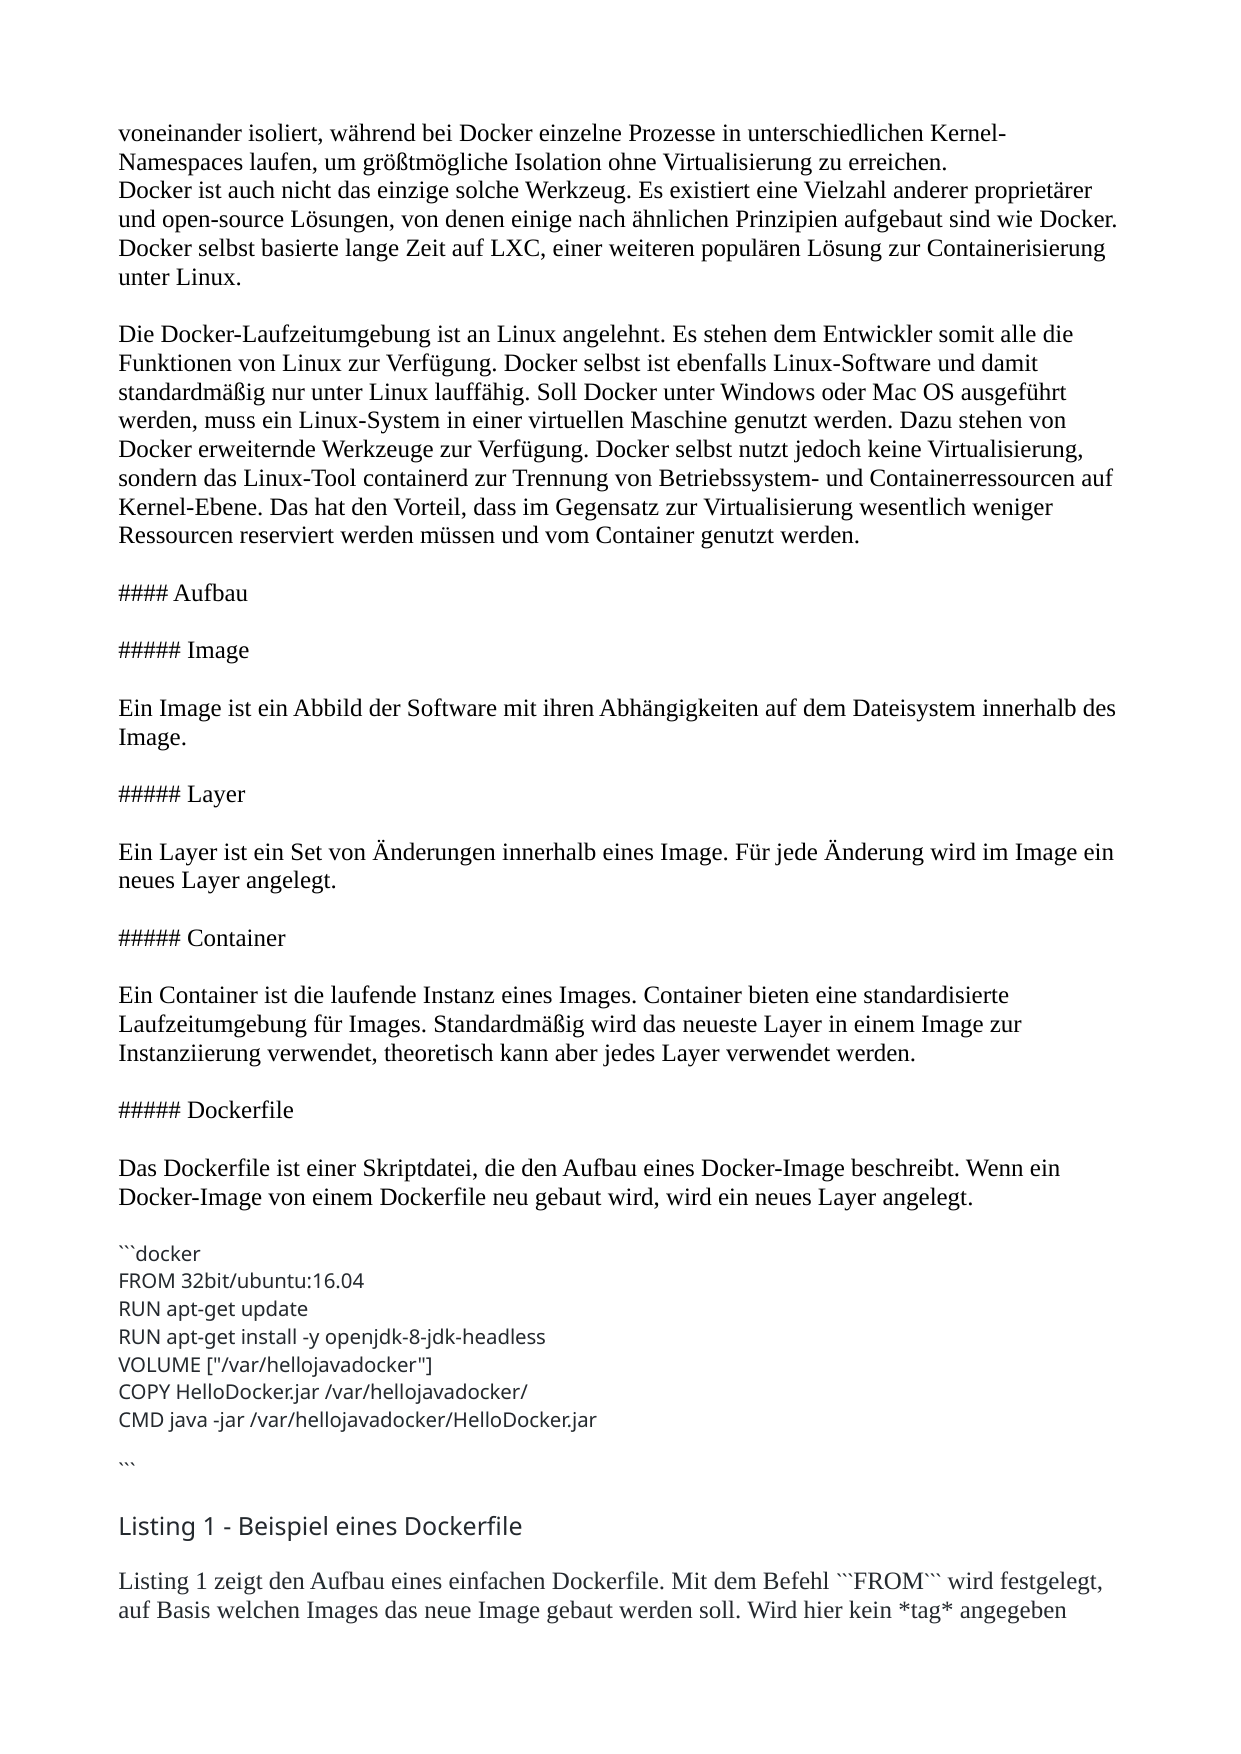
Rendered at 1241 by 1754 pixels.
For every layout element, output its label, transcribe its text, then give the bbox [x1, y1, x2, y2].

text VOLUME ["/var/hellojavadocker"] [118, 1350, 1122, 1378]
text Das Dockerfile ist einer Skriptdatei, die den Aufbau eines Docker-Image beschreibt. Wenn ein Docker-Image von einem Dockerfile neu gebaut wird, wird ein neues Layer angelegt. [118, 1153, 1122, 1211]
text ##### Container [118, 923, 1122, 952]
text Ein Layer ist ein Set von Änderungen innerhalb eines Image. Für jede Änderung wird im Image ein neues Layer angelegt. [118, 837, 1122, 894]
text FROM 32bit/ubuntu:16.04 [118, 1267, 1122, 1295]
text ##### Layer [118, 779, 1122, 808]
text CMD java -jar /var/hellojavadocker/HelloDocker.jar [118, 1406, 1122, 1433]
text #### Aufbau [118, 578, 1122, 607]
text ``` [118, 1457, 1122, 1485]
text COPY HelloDocker.jar /var/hellojavadocker/ [118, 1378, 1122, 1406]
text ##### Dockerfile [118, 1096, 1122, 1124]
text voneinander isoliert, während bei Docker einzelne Prozesse in unterschiedlichen Kernel-Namespaces laufen, um größtmögliche Isolation ohne Virtualisierung zu erreichen. [118, 118, 1122, 176]
text Die Docker-Laufzeitumgebung ist an Linux angelehnt. Es stehen dem Entwickler somit alle die Funktionen von Linux zur Verfügung. Docker selbst ist ebenfalls Linux-Software und damit standardmäßig nur unter Linux lauffähig. Soll Docker unter Windows oder Mac OS ausgeführt werden, muss ein Linux-System in einer virtuellen Maschine genutzt werden. Dazu stehen von Docker erweiternde Werkzeuge zur Verfügung. Docker selbst nutzt jedoch keine Virtualisierung, sondern das Linux-Tool containerd zur Trennung von Betriebssystem- und Containerressourcen auf Kernel-Ebene. Das hat den Vorteil, dass im Gegensatz zur Virtualisierung wesentlich weniger Ressourcen reserviert werden müssen und vom Container genutzt werden. [118, 319, 1122, 549]
text ```docker [118, 1239, 1122, 1267]
text Listing 1 zeigt den Aufbau eines einfachen Dockerfile. Mit dem Befehl ```FROM``` wird festgelegt, auf Basis welchen Images das neue Image gebaut werden soll. Wird hier kein *tag* angegeben [118, 1566, 1122, 1624]
text ##### Image [118, 636, 1122, 664]
text Listing 1 - Beispiel eines Dockerfile [118, 1508, 1122, 1542]
text Docker ist auch nicht das einzige solche Werkzeug. Es existiert eine Vielzahl anderer proprietärer und open-source Lösungen, von denen einige nach ähnlichen Prinzipien aufgebaut sind wie Docker. Docker selbst basierte lange Zeit auf LXC, einer weiteren populären Lösung zur Containerisierung unter Linux. [118, 176, 1122, 291]
text Ein Image ist ein Abbild der Software mit ihren Abhängigkeiten auf dem Dateisystem innerhalb des Image. [118, 693, 1122, 751]
text Ein Container ist die laufende Instanz eines Images. Container bieten eine standardisierte Laufzeitumgebung für Images. Standardmäßig wird das neueste Layer in einem Image zur Instanziierung verwendet, theoretisch kann aber jedes Layer verwendet werden. [118, 981, 1122, 1067]
text RUN apt-get install -y openjdk-8-jdk-headless [118, 1322, 1122, 1350]
text RUN apt-get update [118, 1295, 1122, 1322]
